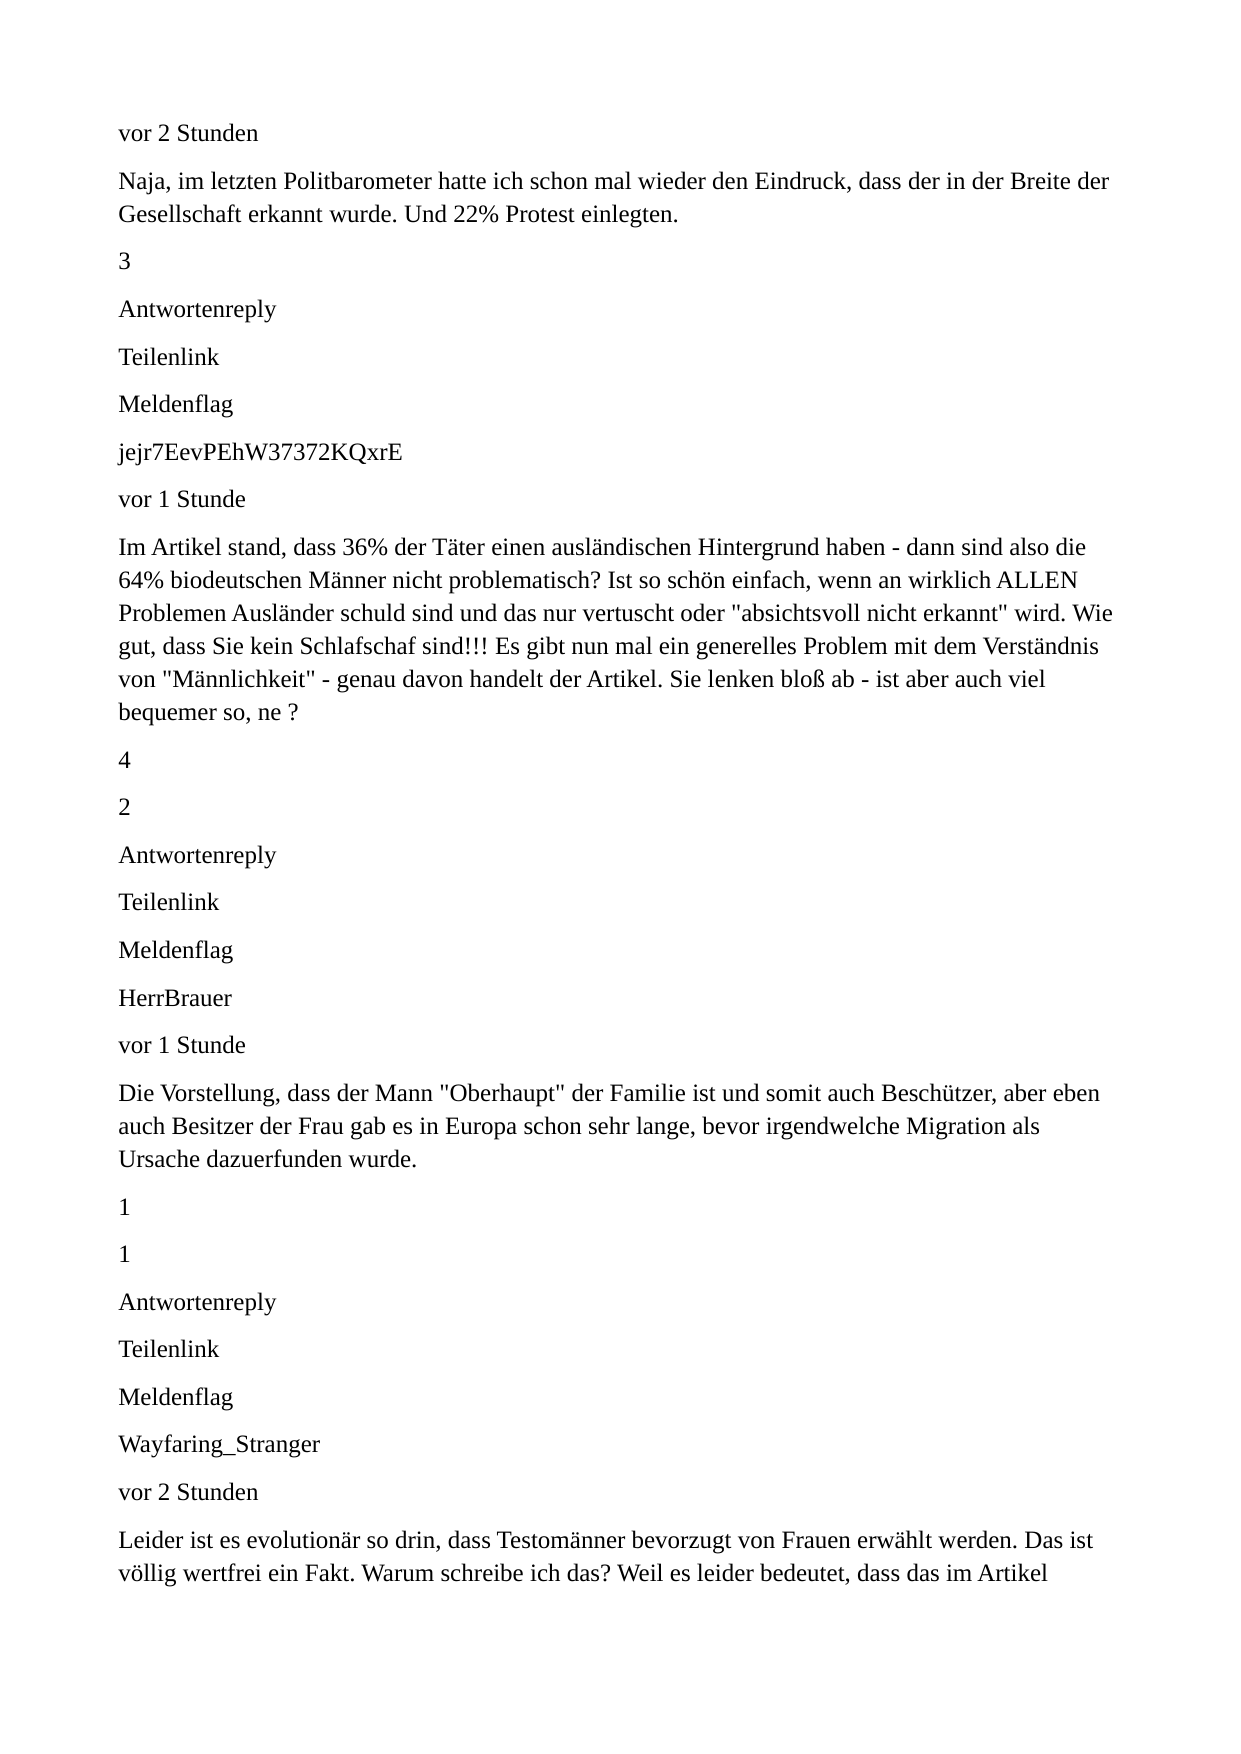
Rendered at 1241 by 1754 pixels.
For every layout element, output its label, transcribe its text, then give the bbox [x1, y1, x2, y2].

text Leider ist es evolutionär so drin, dass Testomänner bevorzugt von Frauen erwählt werden. Das ist völlig wertfrei ein Fakt. Warum schreibe ich das? Weil es leider bedeutet, dass das im Artikel [118, 1525, 1122, 1587]
text Teilenlink [118, 1334, 1122, 1363]
text Naja, im letzten Politbarometer hatte ich schon mal wieder den Eindruck, dass der in der Breite der Gesellschaft erkannt wurde. Und 22% Protest einlegten. [118, 166, 1122, 227]
text Meldenflag [118, 389, 1122, 418]
text Meldenflag [118, 1382, 1122, 1411]
text jejr7EevPEhW37372KQxrE [118, 437, 1122, 466]
text HerrBrauer [118, 983, 1122, 1011]
text Teilenlink [118, 342, 1122, 370]
text Antwortenreply [118, 1287, 1122, 1316]
text Antwortenreply [118, 294, 1122, 323]
text 1 [118, 1192, 1122, 1220]
text vor 1 Stunde [118, 1030, 1122, 1059]
text Antwortenreply [118, 840, 1122, 869]
text vor 2 Stunden [118, 1477, 1122, 1506]
text Wayfaring_Stranger [118, 1429, 1122, 1458]
text Die Vorstellung, dass der Mann "Oberhaupt" der Familie ist und somit auch Beschützer, aber eben auch Besitzer der Frau gab es in Europa schon sehr lange, bevor irgendwelche Migration als Ursache dazuerfunden wurde. [118, 1078, 1122, 1173]
text 3 [118, 246, 1122, 275]
text 1 [118, 1239, 1122, 1268]
text Im Artikel stand, dass 36% der Täter einen ausländischen Hintergrund haben - dann sind also die 64% biodeutschen Männer nicht problematisch? Ist so schön einfach, wenn an wirklich ALLEN Problemen Ausländer schuld sind und das nur vertuscht oder "absichtsvoll nicht erkannt" wird. Wie gut, dass Sie kein Schlafschaf sind!!! Es gibt nun mal ein generelles Problem mit dem Verständnis von "Männlichkeit" - genau davon handelt der Artikel. Sie lenken bloß ab - ist aber auch viel bequemer so, ne ? [118, 532, 1122, 726]
text vor 2 Stunden [118, 118, 1122, 147]
text Teilenlink [118, 887, 1122, 916]
text 2 [118, 792, 1122, 821]
text Meldenflag [118, 935, 1122, 964]
text vor 1 Stunde [118, 484, 1122, 513]
text 4 [118, 745, 1122, 773]
